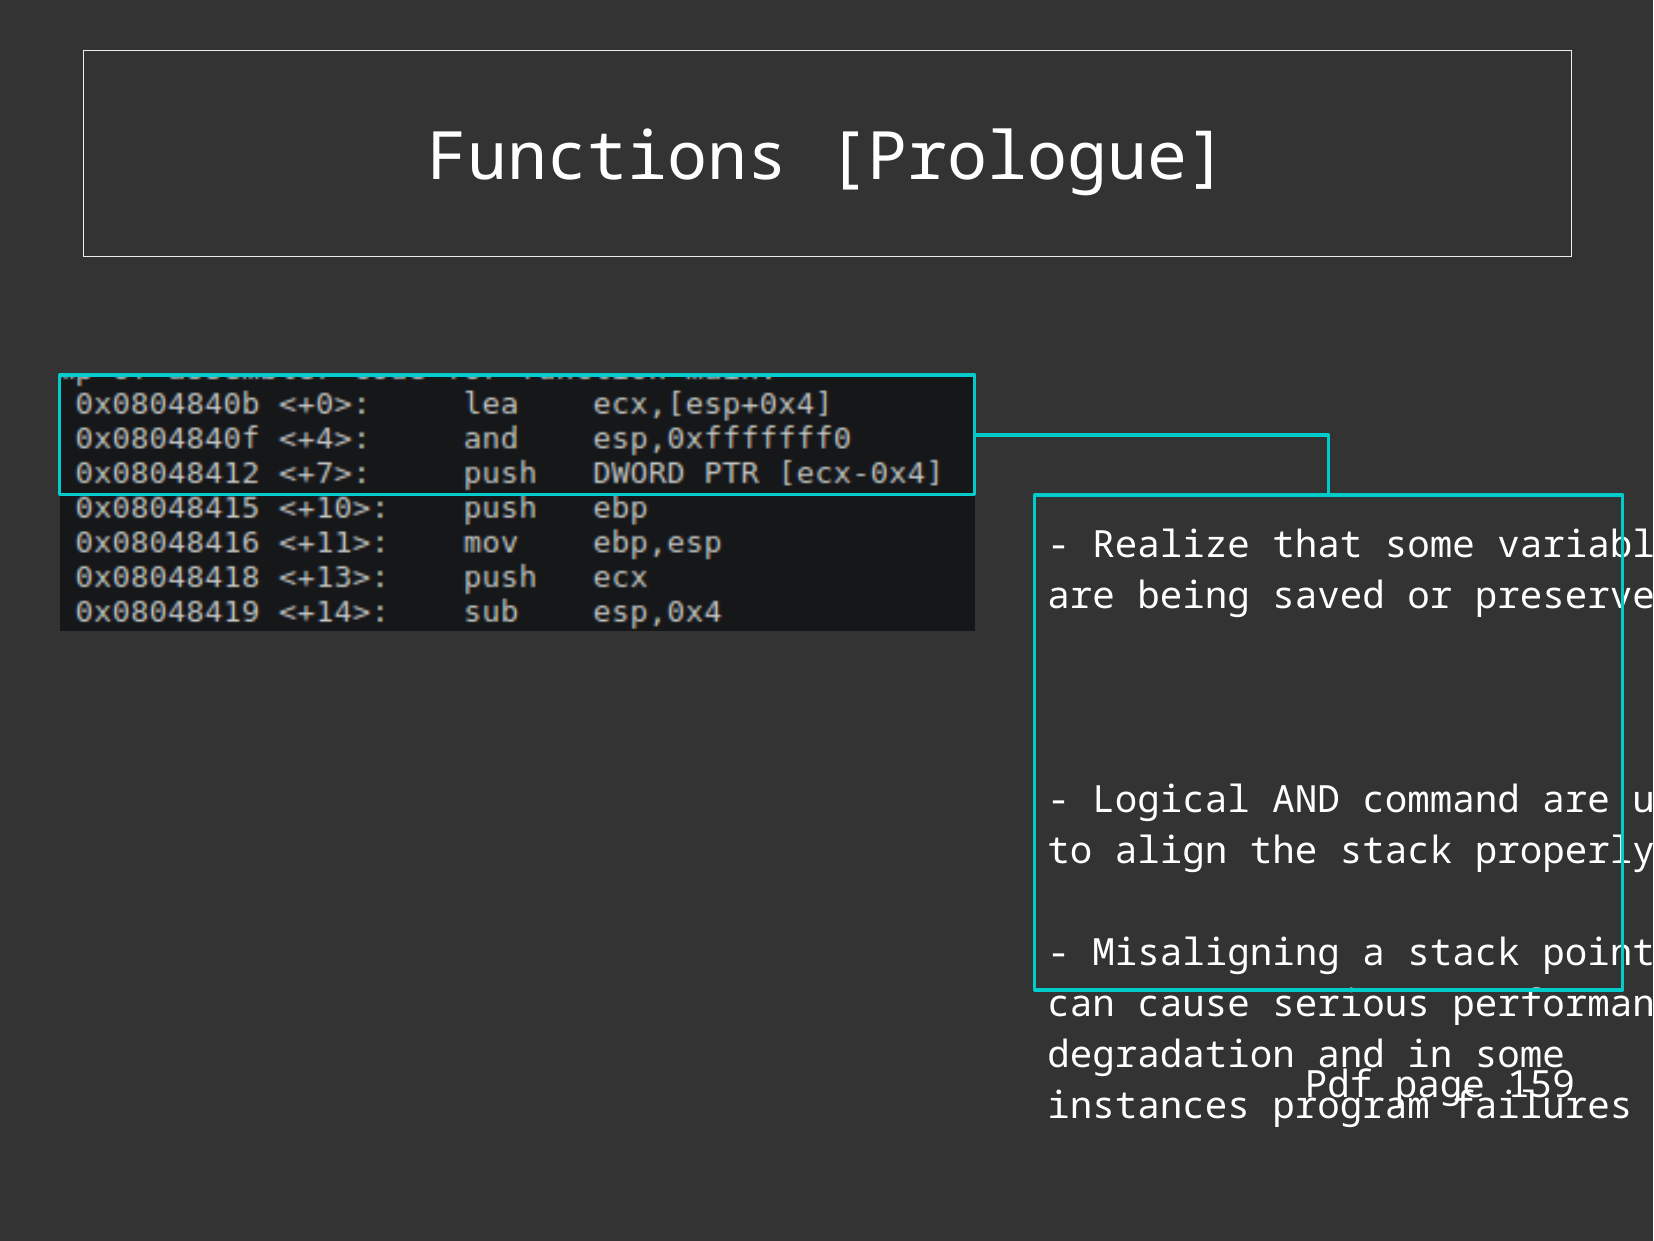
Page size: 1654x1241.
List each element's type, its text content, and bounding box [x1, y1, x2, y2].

text_box Pdf page 159 [1290, 1050, 1653, 1215]
picture [61, 377, 973, 493]
text_box - Realize that some variables are being saved or preserved - Logical AND command are used to align the stack properly - Misaligning a stack pointer can cause serious performance degradation and in some instances program failures [1036, 510, 1621, 975]
text_box Functions [Prologue] [83, 50, 1572, 257]
picture [60, 496, 975, 631]
